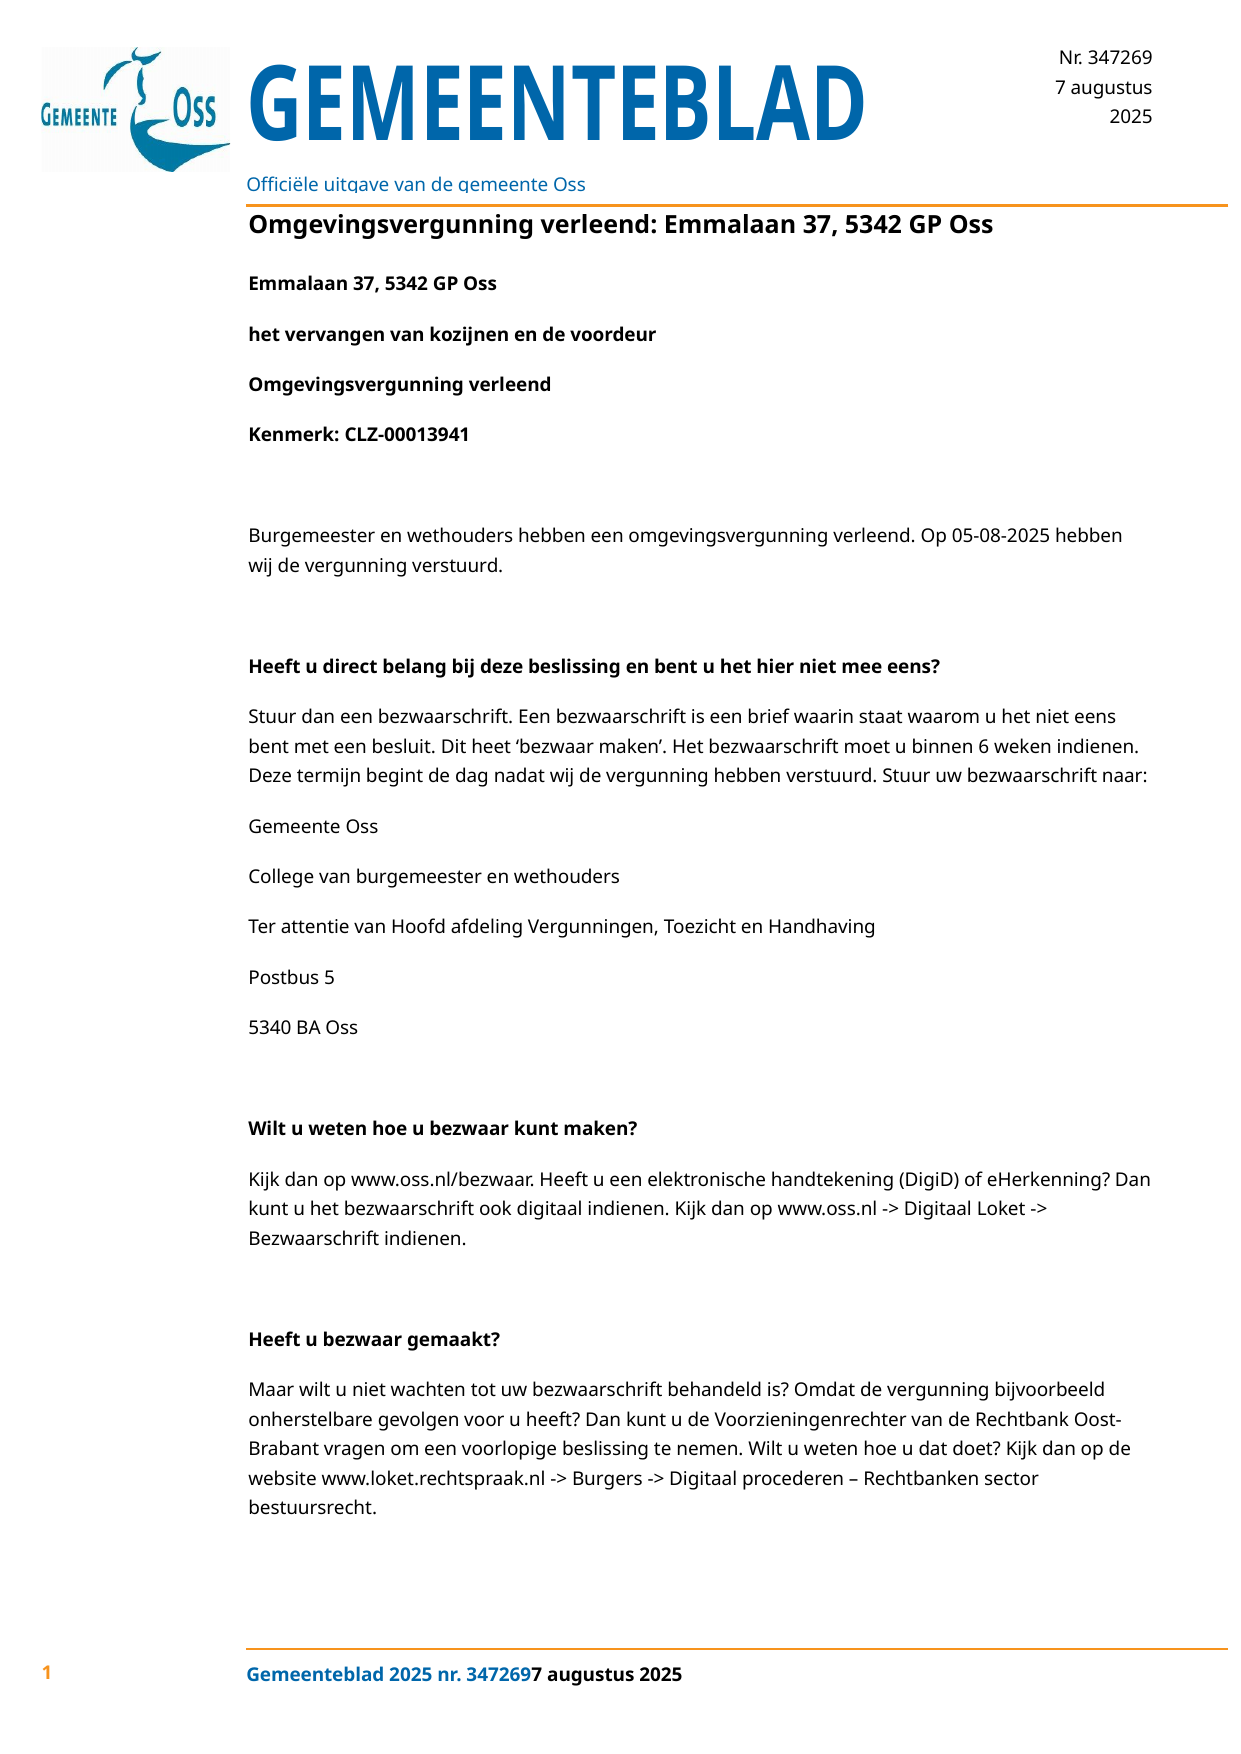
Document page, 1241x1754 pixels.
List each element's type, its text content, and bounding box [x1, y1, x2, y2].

text Heeft u direct belang bij deze beslissing en bent u het hier niet mee eens? [248, 653, 1152, 678]
text Postbus 5 [248, 964, 1152, 990]
text Maar wilt u niet wachten tot uw bezwaarschrift behandeld is? Omdat de vergunning bijvoorbeeld onherstelbare gevolgen voor u heeft? Dan kunt u de Voorzieningenrechter van de Rechtbank Oost-Brabant vragen om een voorlopige beslissing te nemen. Wilt u weten hoe u dat doet? Kijk dan op de website www.loket.rechtspraak.nl -> Burgers -> Digitaal procederen – Rechtbanken sector bestuursrecht. [248, 1376, 1152, 1520]
text Heeft u bezwaar gemaakt? [248, 1326, 1152, 1351]
text het vervangen van kozijnen en de voordeur [248, 321, 1152, 346]
text Stuur dan een bezwaarschrift. Een bezwaarschrift is een brief waarin staat waarom u het niet eens bent met een besluit. Dit heet ‘bezwaar maken’. Het bezwaarschrift moet u binnen 6 weken indienen. Deze termijn begint de dag nadat wij de vergunning hebben verstuurd. Stuur uw bezwaarschrift naar: [248, 703, 1152, 788]
text Ter attentie van Hoofd afdeling Vergunningen, Toezicht en Handhaving [248, 914, 1152, 939]
text Omgevingsvergunning verleend: Emmalaan 37, 5342 GP Oss [248, 207, 1152, 241]
text Omgevingsvergunning verleend [248, 371, 1152, 397]
text Wilt u weten hoe u bezwaar kunt maken? [248, 1115, 1152, 1141]
text Kenmerk: CLZ-00013941 [248, 422, 1152, 447]
text Kijk dan op www.oss.nl/bezwaar. Heeft u een elektronische handtekening (DigiD) of eHerkenning? Dan kunt u het bezwaarschrift ook digitaal indienen. Kijk dan op www.oss.nl -> Digitaal Loket -> Bezwaarschrift indienen. [248, 1166, 1152, 1251]
text 5340 BA Oss [248, 1014, 1152, 1040]
text Emmalaan 37, 5342 GP Oss [248, 270, 1152, 296]
text College van burgemeester en wethouders [248, 863, 1152, 889]
picture [41, 47, 231, 172]
text Gemeente Oss [248, 813, 1152, 838]
text Burgemeester en wethouders hebben een omgevingsvergunning verleend. Op 05-08-2025 hebben wij de vergunning verstuurd. [248, 522, 1152, 578]
